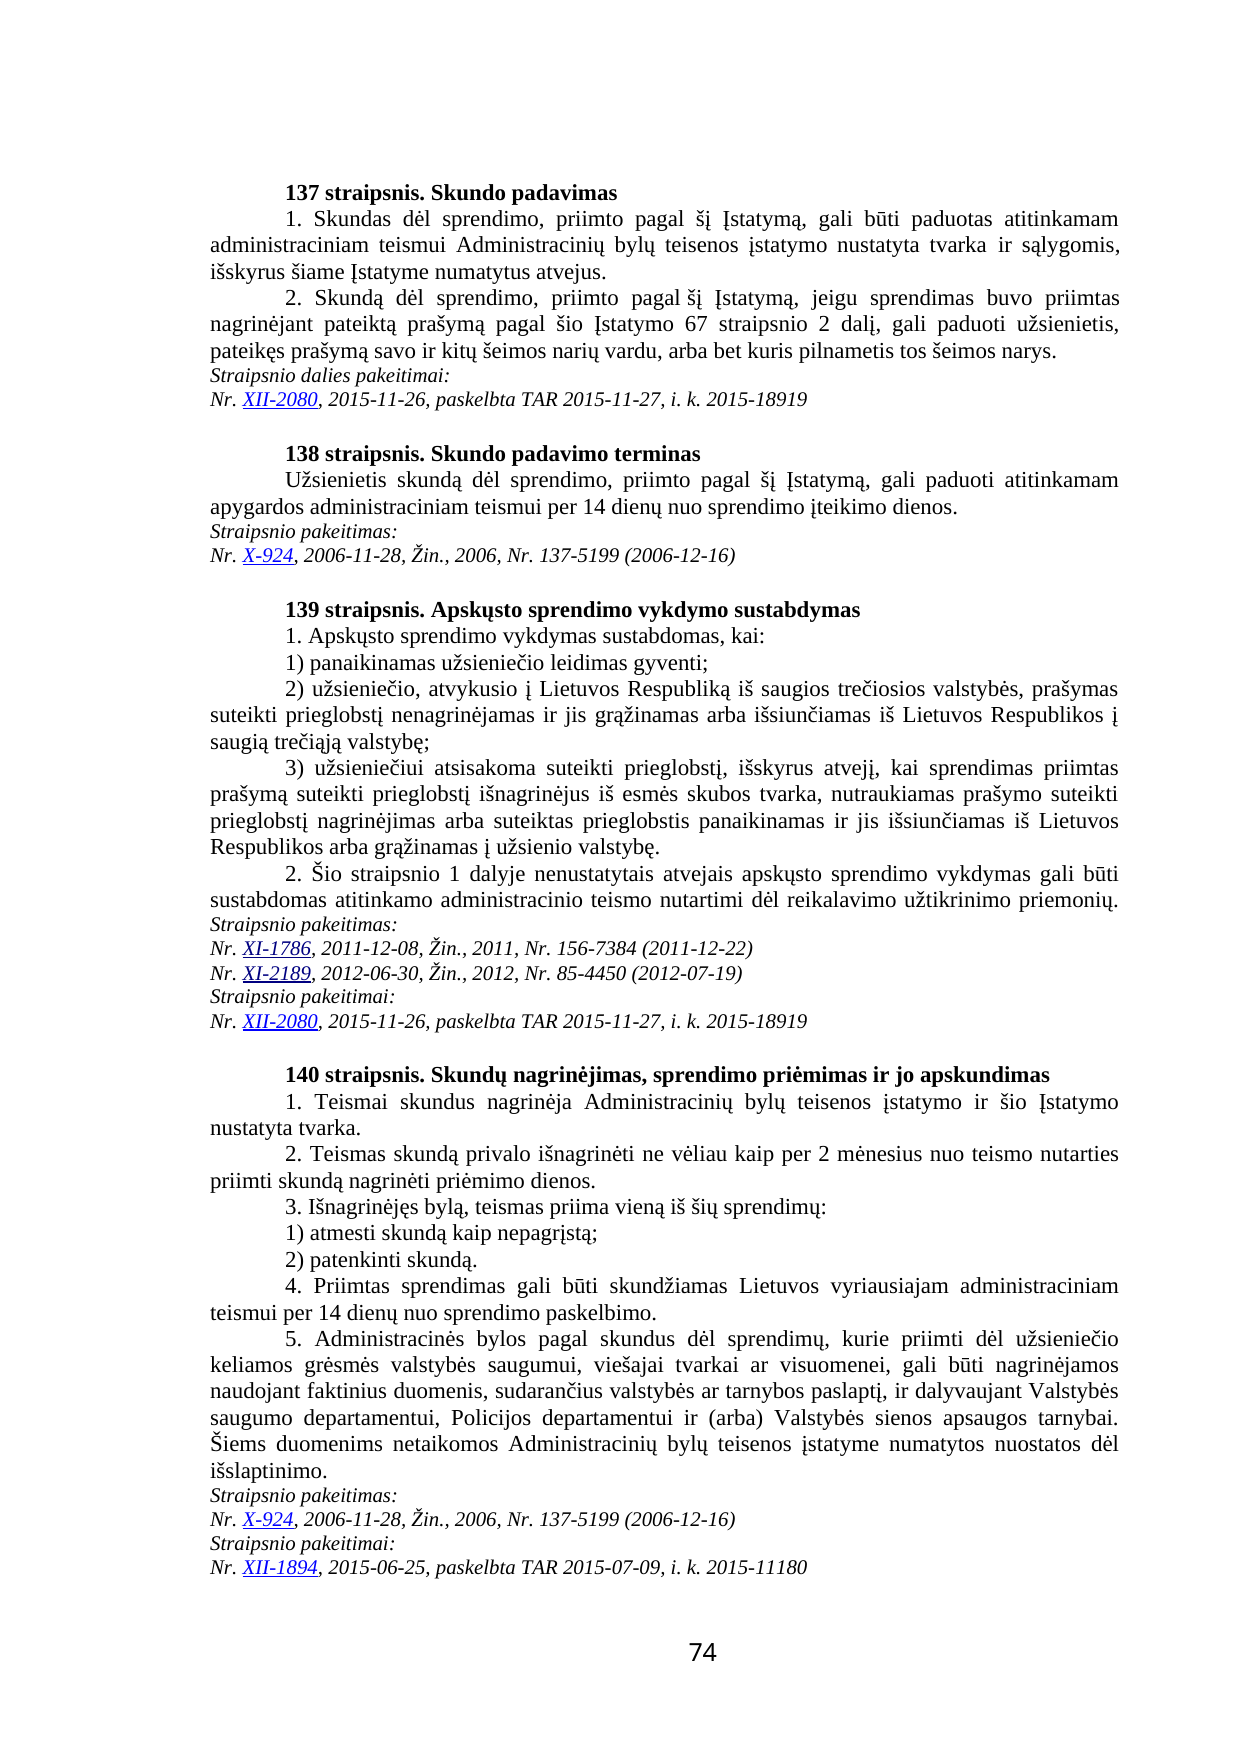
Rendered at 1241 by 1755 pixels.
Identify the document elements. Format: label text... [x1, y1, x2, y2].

text Straipsnio dalies pakeitimai: [210, 363, 1120, 387]
text 3) užsieniečiui atsisakoma suteikti prieglobstį, išskyrus atvejį, kai sprendimas priimtas prašymą suteikti prieglobstį išnagrinėjus iš esmės skubos tvarka, nutraukiamas prašymo suteikti prieglobstį nagrinėjimas arba suteiktas prieglobstis panaikinamas ir jis išsiunčiamas iš Lietuvos Respublikos arba grąžinamas į užsienio valstybę. [210, 754, 1120, 859]
text Nr. XI-1786, 2011-12-08, Žin., 2011, Nr. 156-7384 (2011-12-22) [210, 936, 1120, 960]
text 1) panaikinamas užsieniečio leidimas gyventi; [210, 649, 1120, 675]
text 1) atmesti skundą kaip nepagrįstą; [210, 1219, 1120, 1246]
text Nr. XII-1894, 2015-06-25, paskelbta TAR 2015-07-09, i. k. 2015-11180 [210, 1555, 1120, 1579]
text 1. Skundas dėl sprendimo, priimto pagal šį Įstatymą, gali būti paduotas atitinkamam administraciniam teismui Administracinių bylų teisenos įstatymo nustatyta tvarka ir sąlygomis, išskyrus šiame Įstatyme numatytus atvejus. [210, 205, 1120, 284]
text Nr. XI-2189, 2012-06-30, Žin., 2012, Nr. 85-4450 (2012-07-19) [210, 960, 1120, 984]
text 139 straipsnis. Apskųsto sprendimo vykdymo sustabdymas [210, 596, 1120, 622]
text 2. Teismas skundą privalo išnagrinėti ne vėliau kaip per 2 mėnesius nuo teismo nutarties priimti skundą nagrinėti priėmimo dienos. [210, 1140, 1120, 1193]
text 2) patenkinti skundą. [210, 1246, 1120, 1272]
text Nr. X-924, 2006-11-28, Žin., 2006, Nr. 137-5199 (2006-12-16) [210, 1507, 1120, 1531]
text Nr. XII-2080, 2015-11-26, paskelbta TAR 2015-11-27, i. k. 2015-18919 [210, 1008, 1120, 1033]
text 2. Šio straipsnio 1 dalyje nenustatytais atvejais apskųsto sprendimo vykdymas gali būti sustabdomas atitinkamo administracinio teismo nutartimi dėl reikalavimo užtikrinimo priemonių. Straipsnio pakeitimas: [210, 859, 1120, 936]
text 1. Apskųsto sprendimo vykdymas sustabdomas, kai: [210, 622, 1120, 649]
text Nr. XII-2080, 2015-11-26, paskelbta TAR 2015-11-27, i. k. 2015-18919 [210, 387, 1120, 411]
text Užsienietis skundą dėl sprendimo, priimto pagal šį Įstatymą, gali paduoti atitinkamam apygardos administraciniam teismui per 14 dienų nuo sprendimo įteikimo dienos. [210, 466, 1120, 519]
text Straipsnio pakeitimai: [210, 1531, 1120, 1555]
text 2. Skundą dėl sprendimo, priimto pagal šį Įstatymą, jeigu sprendimas buvo priimtas nagrinėjant pateiktą prašymą pagal šio Įstatymo 67 straipsnio 2 dalį, gali paduoti užsienietis, pateikęs prašymą savo ir kitų šeimos narių vardu, arba bet kuris pilnametis tos šeimos narys. [210, 284, 1120, 363]
text 2) užsieniečio, atvykusio į Lietuvos Respubliką iš saugios trečiosios valstybės, prašymas suteikti prieglobstį nenagrinėjamas ir jis grąžinamas arba išsiunčiamas iš Lietuvos Respublikos į saugią trečiąją valstybę; [210, 675, 1120, 754]
text 137 straipsnis. Skundo padavimas [210, 179, 1120, 205]
text 3. Išnagrinėjęs bylą, teismas priima vieną iš šių sprendimų: [210, 1193, 1120, 1219]
text Straipsnio pakeitimas: [210, 519, 1120, 543]
text Straipsnio pakeitimai: [210, 984, 1120, 1008]
text 5. Administracinės bylos pagal skundus dėl sprendimų, kurie priimti dėl užsieniečio keliamos grėsmės valstybės saugumui, viešajai tvarkai ar visuomenei, gali būti nagrinėjamos naudojant faktinius duomenis, sudarančius valstybės ar tarnybos paslaptį, ir dalyvaujant Valstybės saugumo departamentui, Policijos departamentui ir (arba) Valstybės sienos apsaugos tarnybai. Šiems duomenims netaikomos Administracinių bylų teisenos įstatyme numatytos nuostatos dėl išslaptinimo. [210, 1325, 1120, 1483]
text Straipsnio pakeitimas: [210, 1483, 1120, 1507]
text 140 straipsnis. Skundų nagrinėjimas, sprendimo priėmimas ir jo apskundimas [210, 1061, 1120, 1088]
text 1. Teismai skundus nagrinėja Administracinių bylų teisenos įstatymo ir šio Įstatymo nustatyta tvarka. [210, 1088, 1120, 1140]
text 4. Priimtas sprendimas gali būti skundžiamas Lietuvos vyriausiajam administraciniam teismui per 14 dienų nuo sprendimo paskelbimo. [210, 1272, 1120, 1325]
text Nr. X-924, 2006-11-28, Žin., 2006, Nr. 137-5199 (2006-12-16) [210, 543, 1120, 567]
text 138 straipsnis. Skundo padavimo terminas [210, 440, 1120, 466]
